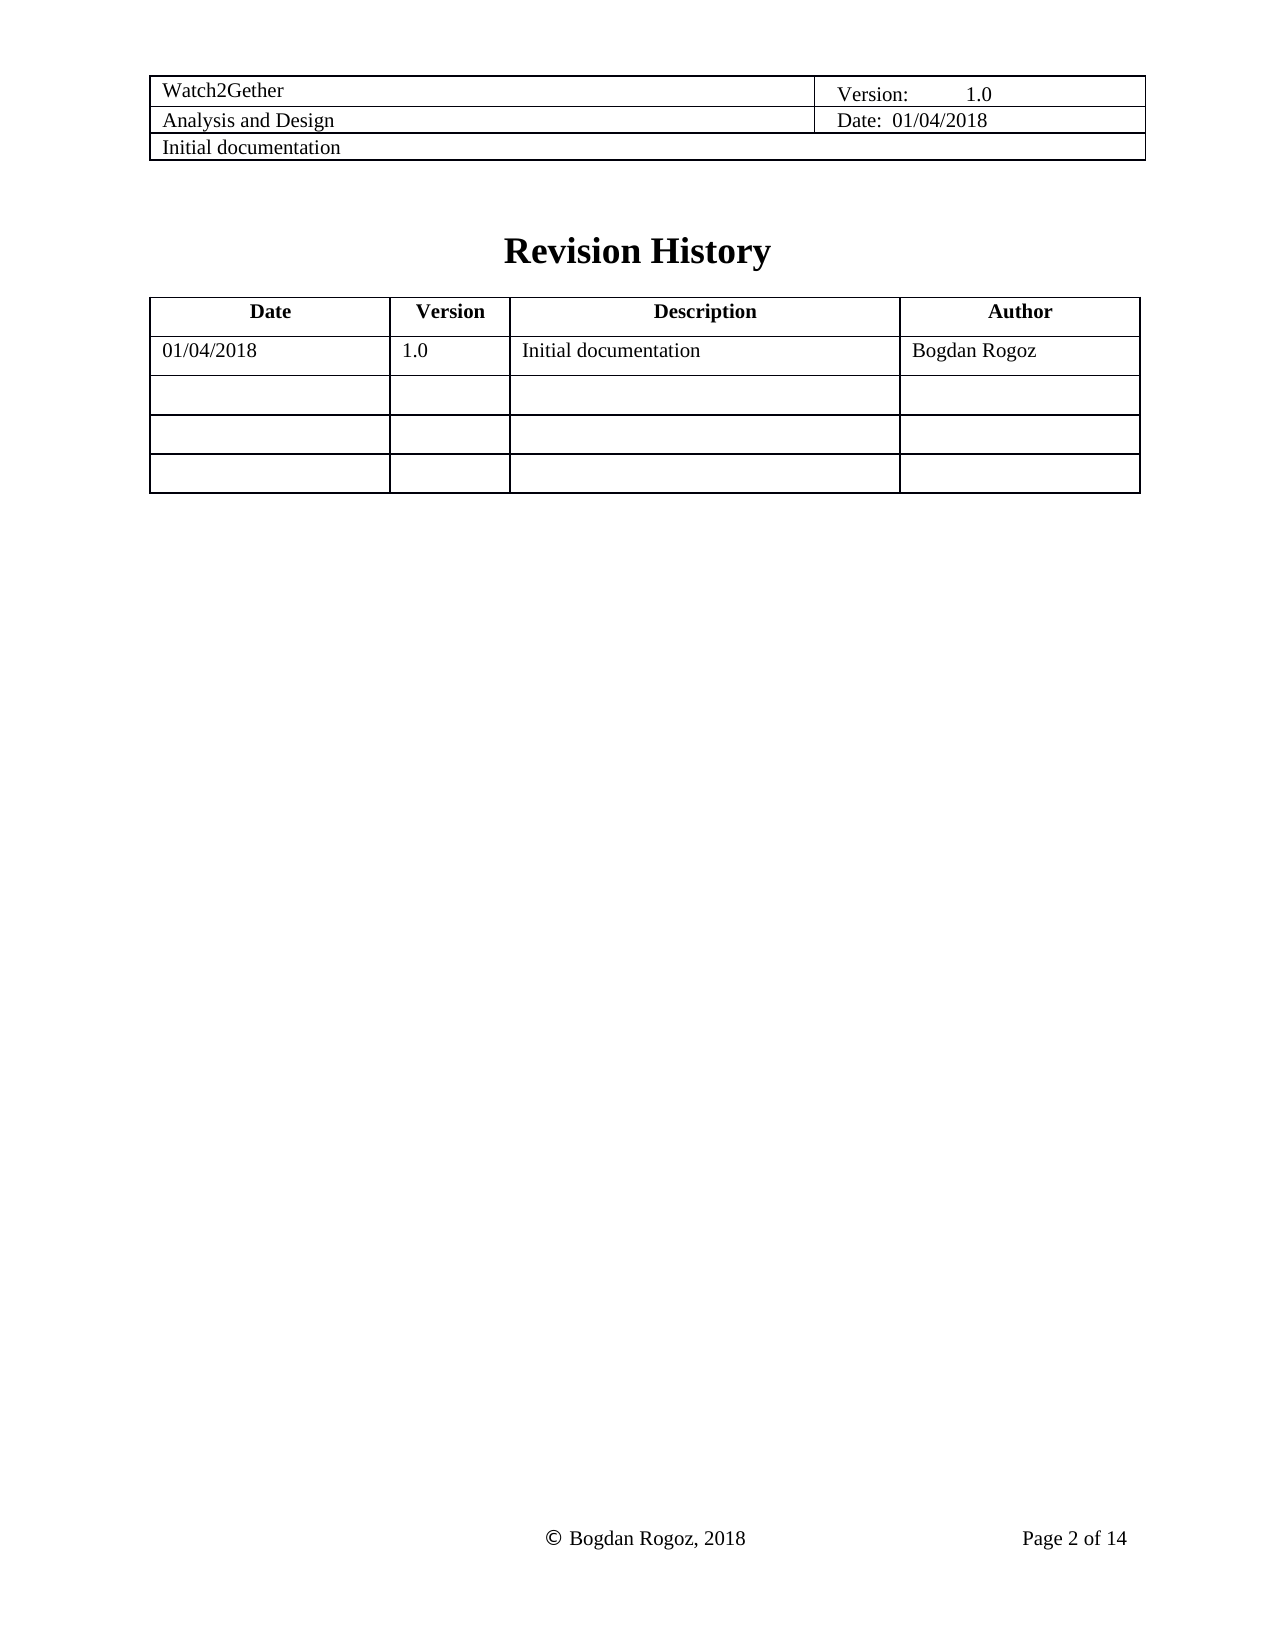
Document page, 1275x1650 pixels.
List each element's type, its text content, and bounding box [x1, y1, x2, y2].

table_cell [511, 416, 899, 453]
table_cell [511, 376, 899, 414]
table_header Version [391, 298, 509, 336]
table_cell 1.0 [391, 337, 509, 375]
table_cell [901, 376, 1139, 414]
title Revision History [150, 228, 1125, 272]
table_cell Bogdan Rogoz [901, 337, 1139, 375]
table_cell [151, 455, 389, 492]
table_header Description [511, 298, 899, 336]
table_cell [901, 455, 1139, 492]
table_cell [391, 416, 509, 453]
table_cell [901, 416, 1139, 453]
table_cell Initial documentation [511, 337, 899, 375]
table_cell [511, 455, 899, 492]
table_cell 01/04/2018 [151, 337, 389, 375]
table_cell [391, 376, 509, 414]
table_cell [151, 416, 389, 453]
table_cell [391, 455, 509, 492]
table_header Date [151, 298, 389, 336]
table_cell [151, 376, 389, 414]
table_header Author [901, 298, 1139, 336]
